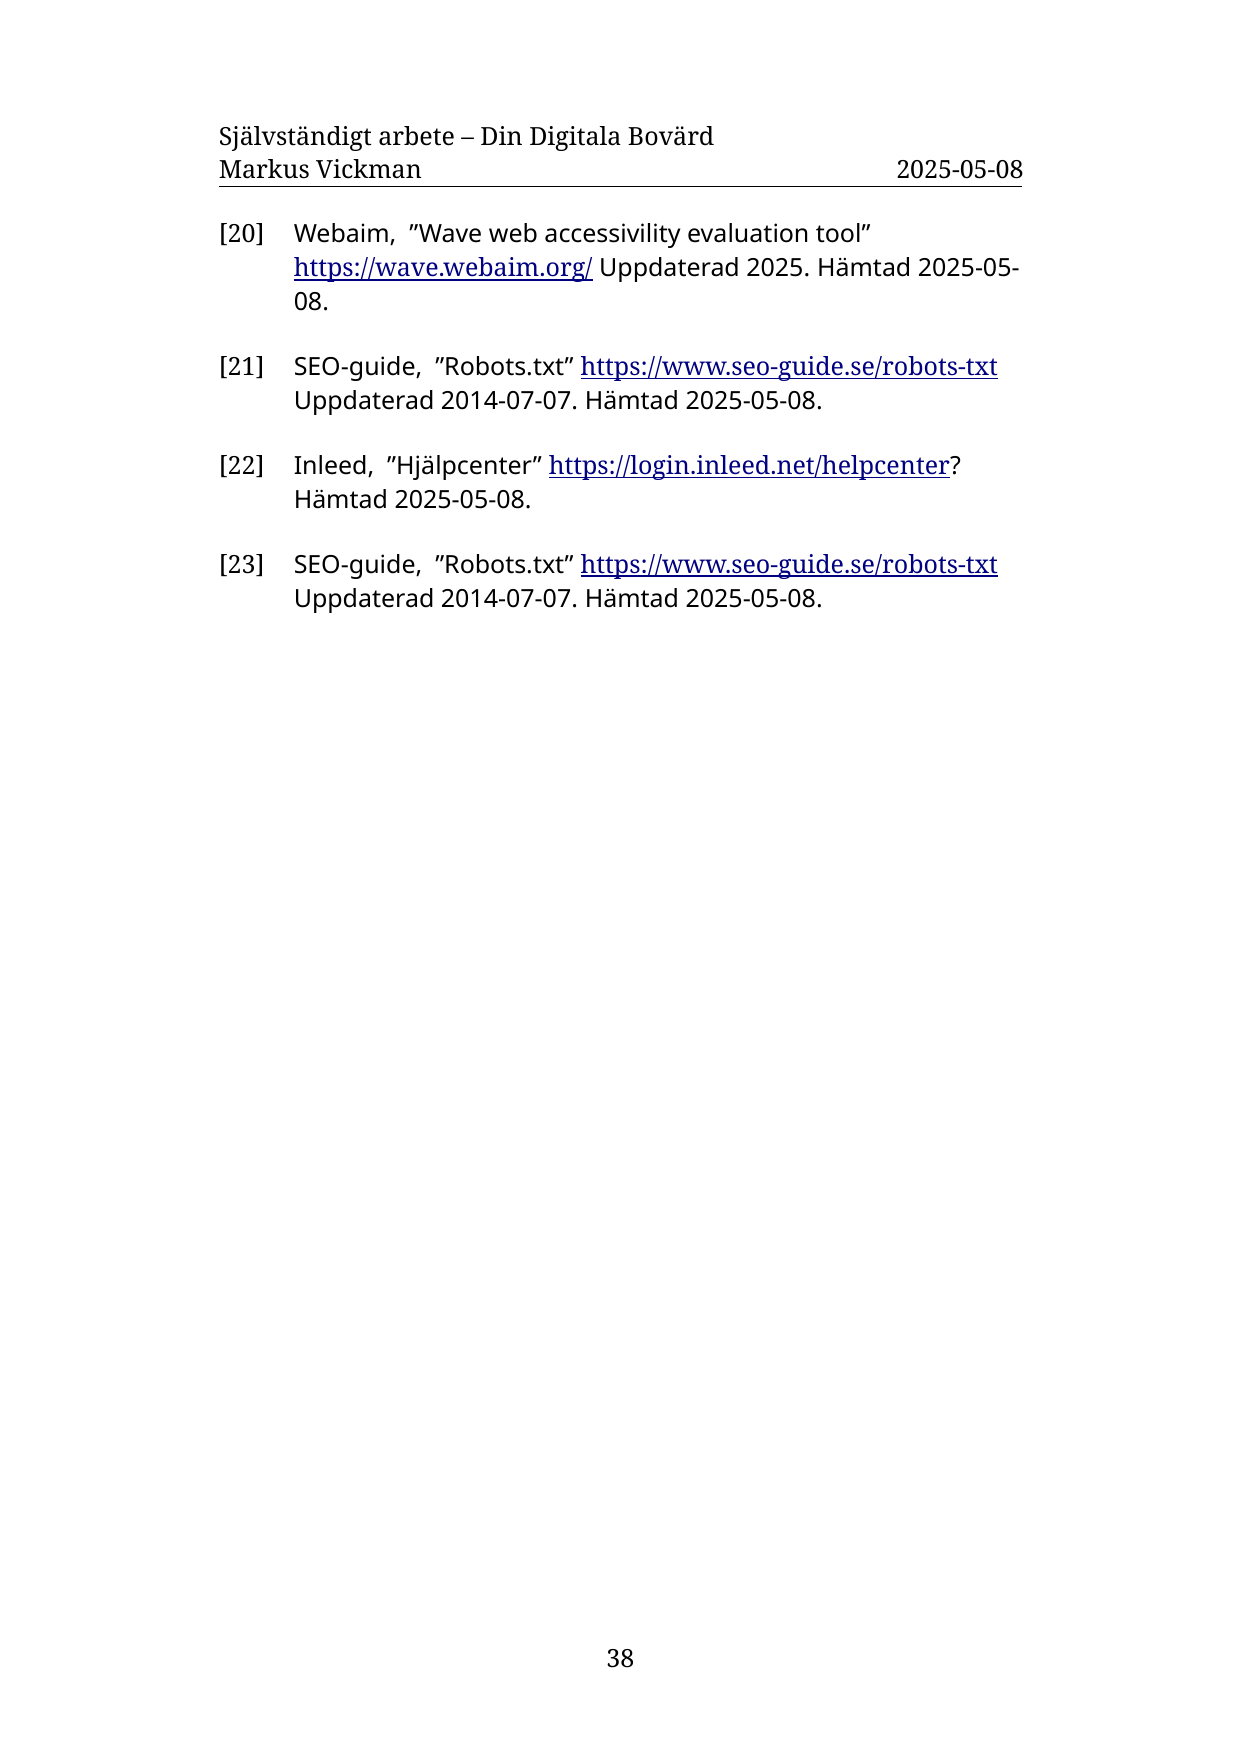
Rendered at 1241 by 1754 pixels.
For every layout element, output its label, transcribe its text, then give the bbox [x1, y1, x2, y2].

list Webaim, ”Wave web accessivility evaluation tool” https://wave.webaim.org/ Uppdaterad 2025. Hämtad 2025-05-08. [218, 216, 1022, 318]
list Inleed, ”Hjälpcenter” https://login.inleed.net/helpcenter? Hämtad 2025-05-08. [218, 448, 1022, 516]
list SEO-guide, ”Robots.txt” https://www.seo-guide.se/robots-txt Uppdaterad 2014-07-07. Hämtad 2025-05-08. [218, 349, 1022, 417]
list SEO-guide, ”Robots.txt” https://www.seo-guide.se/robots-txt Uppdaterad 2014-07-07. Hämtad 2025-05-08. [218, 547, 1022, 615]
